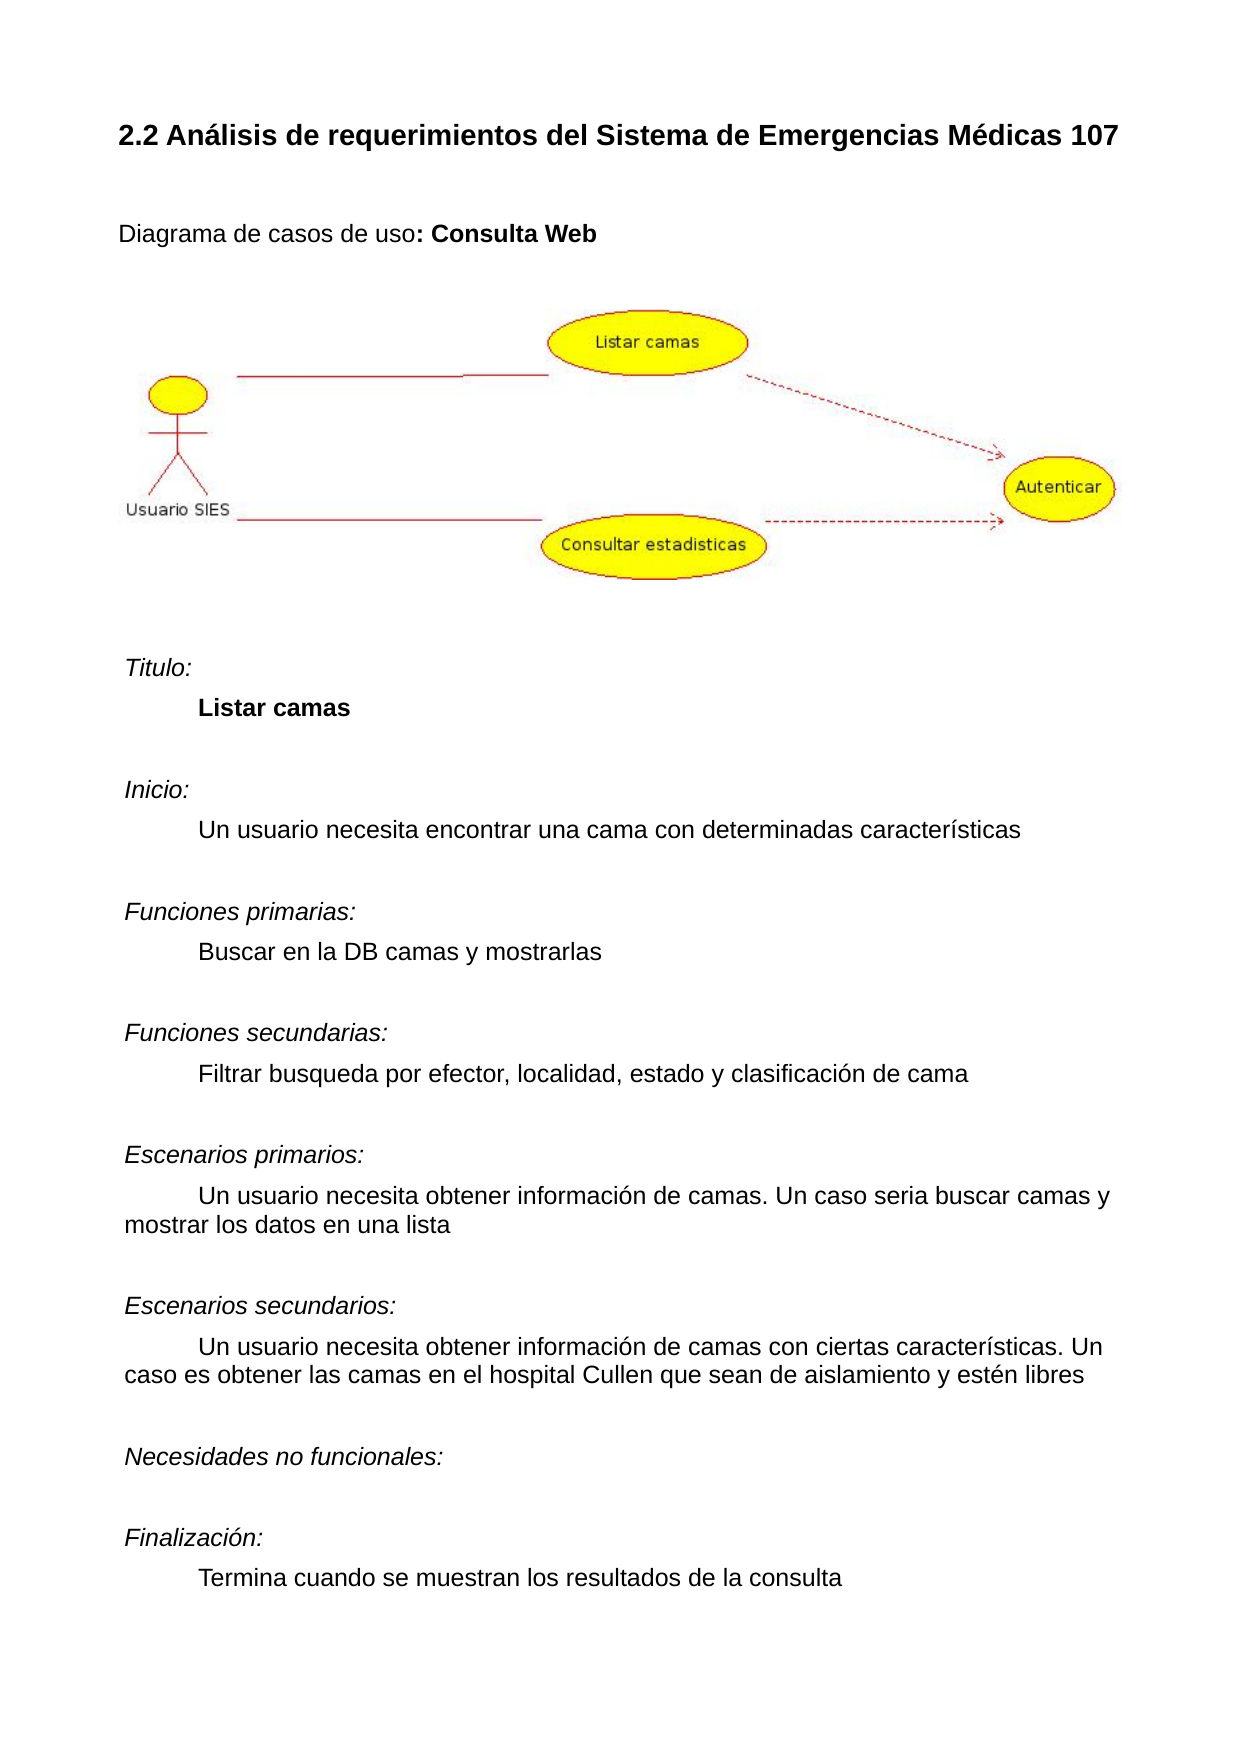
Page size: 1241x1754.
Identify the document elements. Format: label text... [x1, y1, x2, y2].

text 2.2 Análisis de requerimientos del Sistema de Emergencias Médicas 107 [118, 118, 1122, 152]
table_cell [118, 850, 1122, 891]
table_cell Buscar en la DB camas y mostrarlas [118, 931, 1122, 972]
table_cell Funciones secundarias: [118, 1013, 1122, 1053]
table_cell [118, 972, 1122, 1012]
table_cell Necesidades no funcionales: [118, 1436, 1122, 1476]
text Diagrama de casos de uso: Consulta Web [118, 219, 1122, 247]
table_cell Un usuario necesita encontrar una cama con determinadas características [118, 809, 1122, 850]
table_cell [118, 1244, 1122, 1285]
table_header Titulo: [118, 647, 1122, 687]
table_cell Un usuario necesita obtener información de camas con ciertas características. Un caso es obtener las camas en el hospital Cullen que sean de aislamiento y estén libres [118, 1326, 1122, 1395]
table_cell Un usuario necesita obtener información de camas. Un caso seria buscar camas y mostrar los datos en una lista [118, 1175, 1122, 1244]
table_cell Listar camas [118, 688, 1122, 728]
table_cell [118, 1395, 1122, 1436]
table_cell Inicio: [118, 769, 1122, 809]
table_cell Termina cuando se muestran los resultados de la consulta [118, 1558, 1122, 1598]
table_cell Funciones primarias: [118, 891, 1122, 931]
table_cell [118, 1476, 1122, 1517]
table_cell Escenarios secundarios: [118, 1285, 1122, 1326]
table_cell Filtrar busqueda por efector, localidad, estado y clasificación de cama [118, 1053, 1122, 1094]
table_cell [118, 1094, 1122, 1134]
picture [118, 309, 1123, 580]
table_cell Escenarios primarios: [118, 1134, 1122, 1175]
table_cell [118, 728, 1122, 769]
table_cell Finalización: [118, 1517, 1122, 1557]
